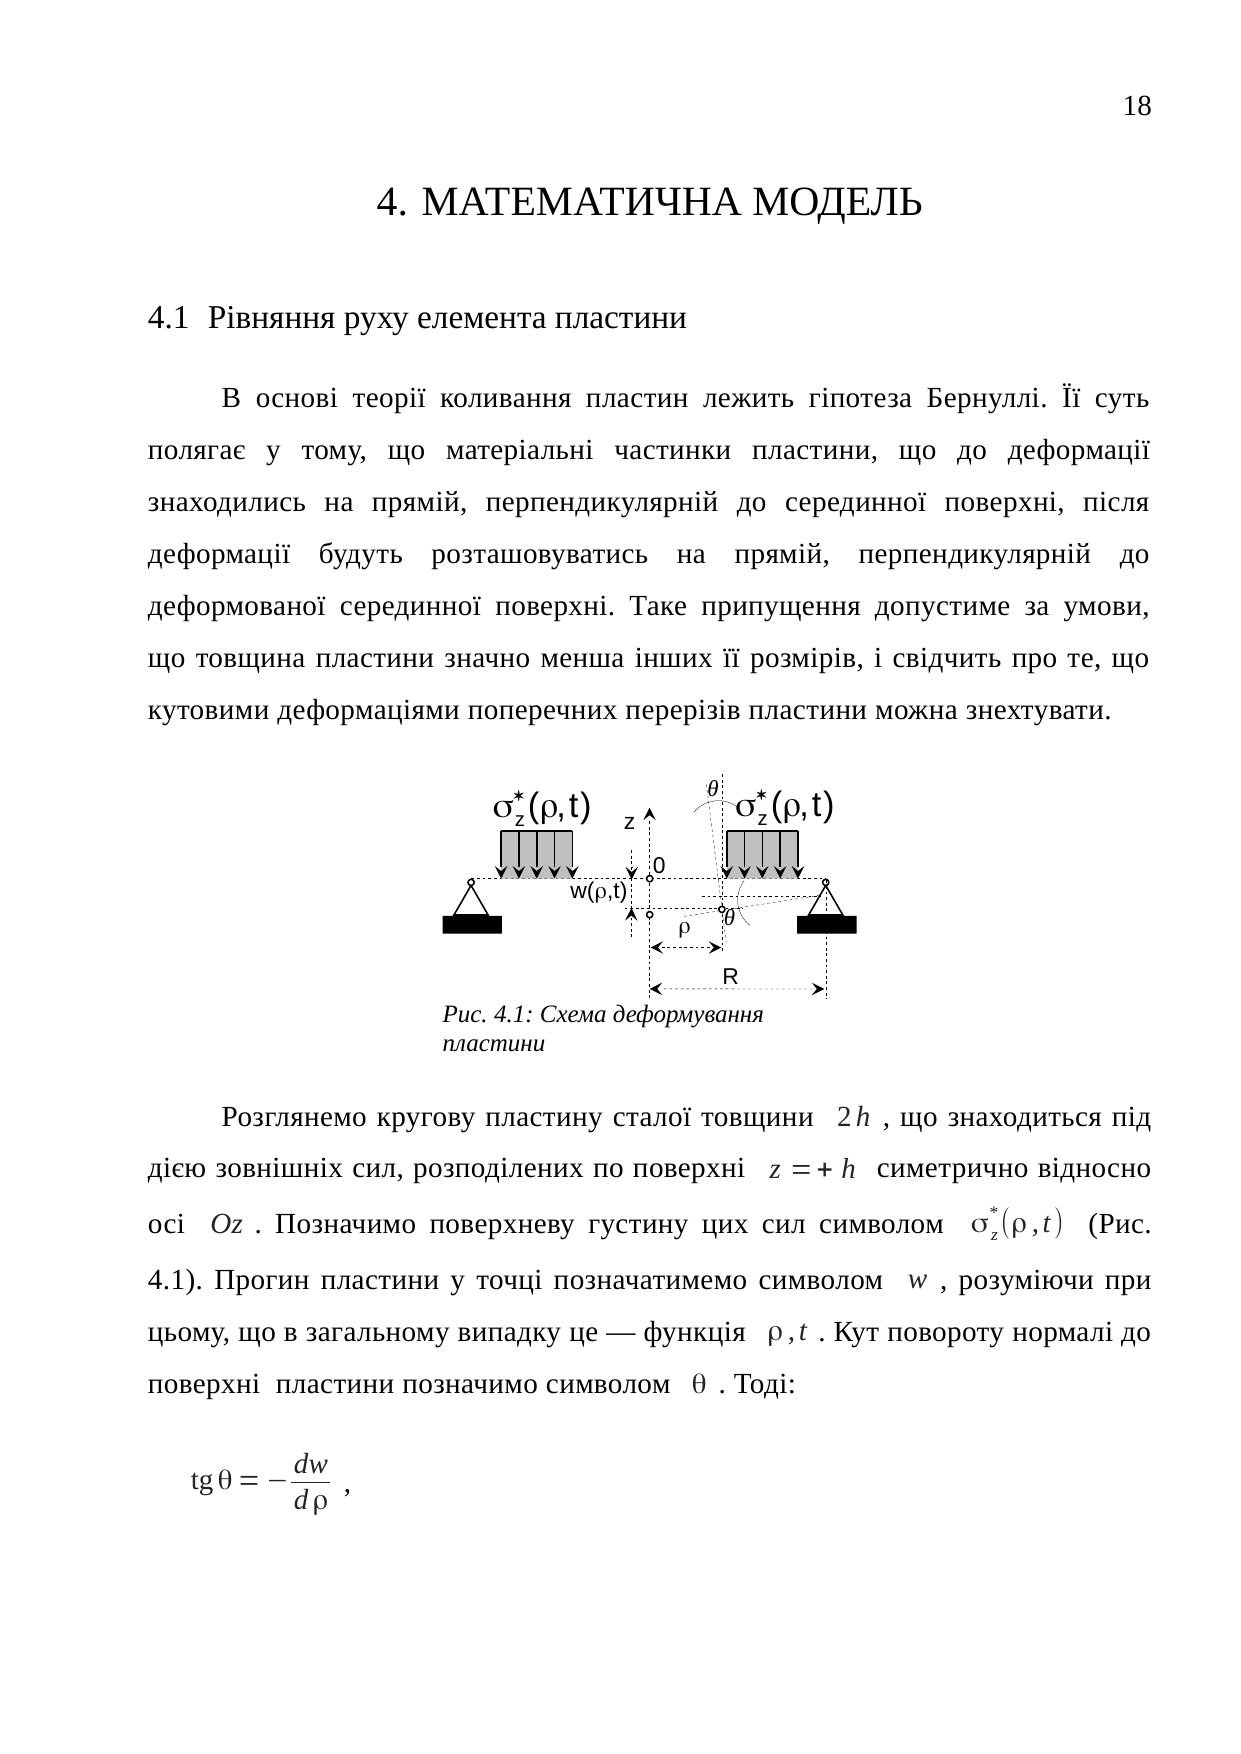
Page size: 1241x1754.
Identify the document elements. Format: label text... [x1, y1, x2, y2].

text В основі теорії коливання пластин лежить гіпотеза Бернуллі. Її суть полягає у тому, що матеріальні частинки пластини, що до деформації знаходились на прямій, перпендикулярній до серединної поверхні, після деформації будуть розташовуватись на прямій, перпендикулярній до деформованої серединної поверхні. Таке припущення допустиме за умови, що товщина пластини значно менша інших її розмірів, і свідчить про те, що кутовими деформаціями поперечних перерізів пластини можна знехтувати. [148, 380, 1152, 726]
text , [148, 1419, 1152, 1580]
subtitle Математична модель [148, 176, 1152, 224]
text Розглянемо кругову пластину сталої товщини , що знаходиться під дією зовнішніх сил, розподілених по поверхні симетрично відносно осі . Позначимо поверхневу густину цих сил символом (Рис. 4.1). Прогин пластини у точці позначатимемо символом , розуміючи при цьому, що в загальному випадку це — функція . Кут повороту нормалі до поверхні пластини позначимо символом . Тоді: [148, 744, 1152, 1399]
text Рис. 4.1: Схема деформування пластини [442, 780, 857, 1057]
subtitle Рівняння руху елемента пластини [148, 298, 1152, 336]
